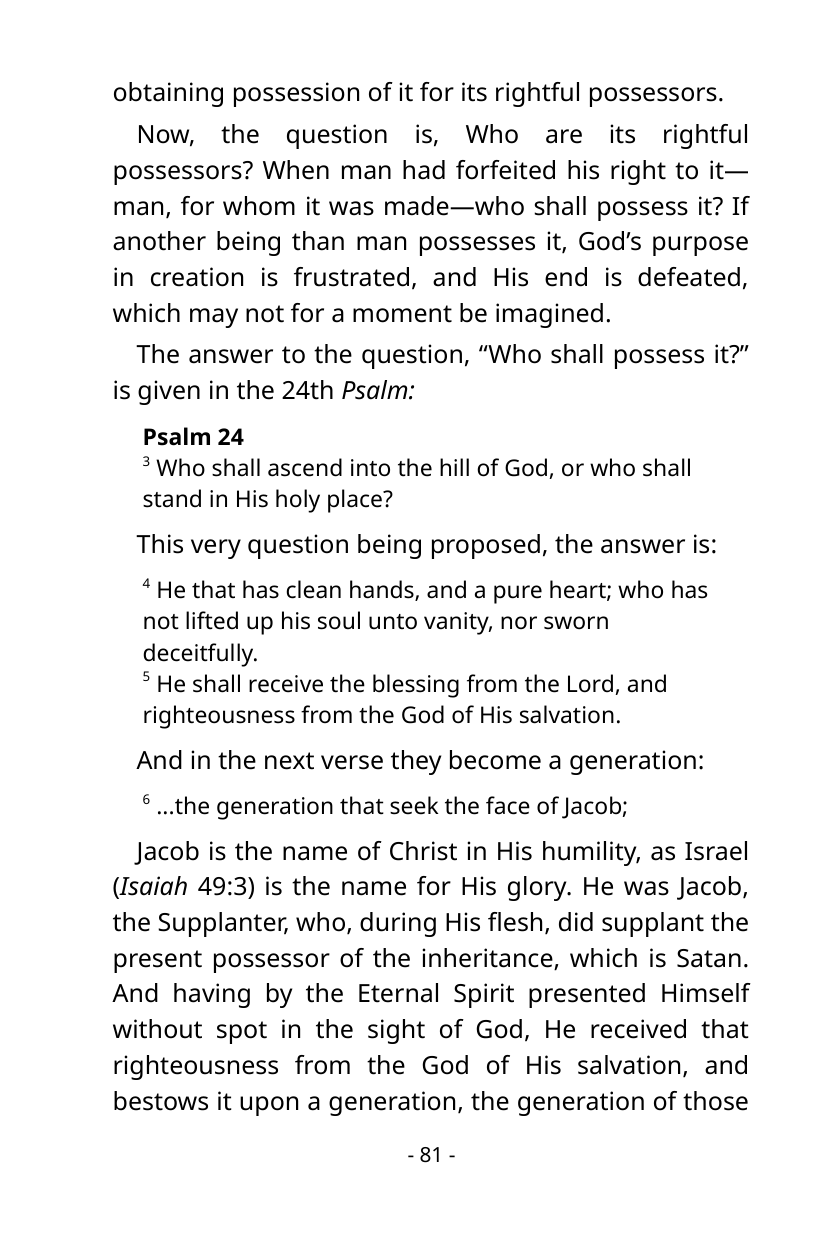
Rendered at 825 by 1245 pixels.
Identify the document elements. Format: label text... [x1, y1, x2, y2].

text Now, the question is, Who are its rightful possessors? When man had forfeited his right to it—man, for whom it was made—who shall possess it? If another being than man possesses it, God’s purpose in creation is frustrated, and His end is defeated, which may not for a moment be imagined. [112, 117, 750, 329]
title 4 He that has clean hands, and a pure heart; who has not lifted up his soul unto vanity, nor sworn deceitfully. [142, 574, 720, 668]
title 6 ...the generation that seek the face of Jacob; [142, 790, 720, 821]
text The answer to the question, “Who shall possess it?” is given in the 24th Psalm: [112, 337, 750, 407]
title 5 He shall receive the blessing from the Lord, and righteousness from the God of His salvation. [142, 668, 720, 730]
text obtaining possession of it for its rightful possessors. [112, 75, 750, 109]
text 3 Who shall ascend into the hill of God, or who shall stand in His holy place? [142, 452, 720, 514]
text Jacob is the name of Christ in His humility, as Israel (Isaiah 49:3) is the name for His glory. He was Jacob, the Supplanter, who, during His flesh, did supplant the present possessor of the inheritance, which is Satan. And having by the Eternal Spirit presented Himself without spot in the sight of God, He received that righteousness from the God of His salvation, and bestows it upon a generation, the generation of those [112, 833, 750, 1117]
text And in the next verse they become a generation: [112, 742, 750, 776]
text Psalm 24 [142, 421, 750, 452]
text This very question being proposed, the answer is: [112, 526, 750, 560]
